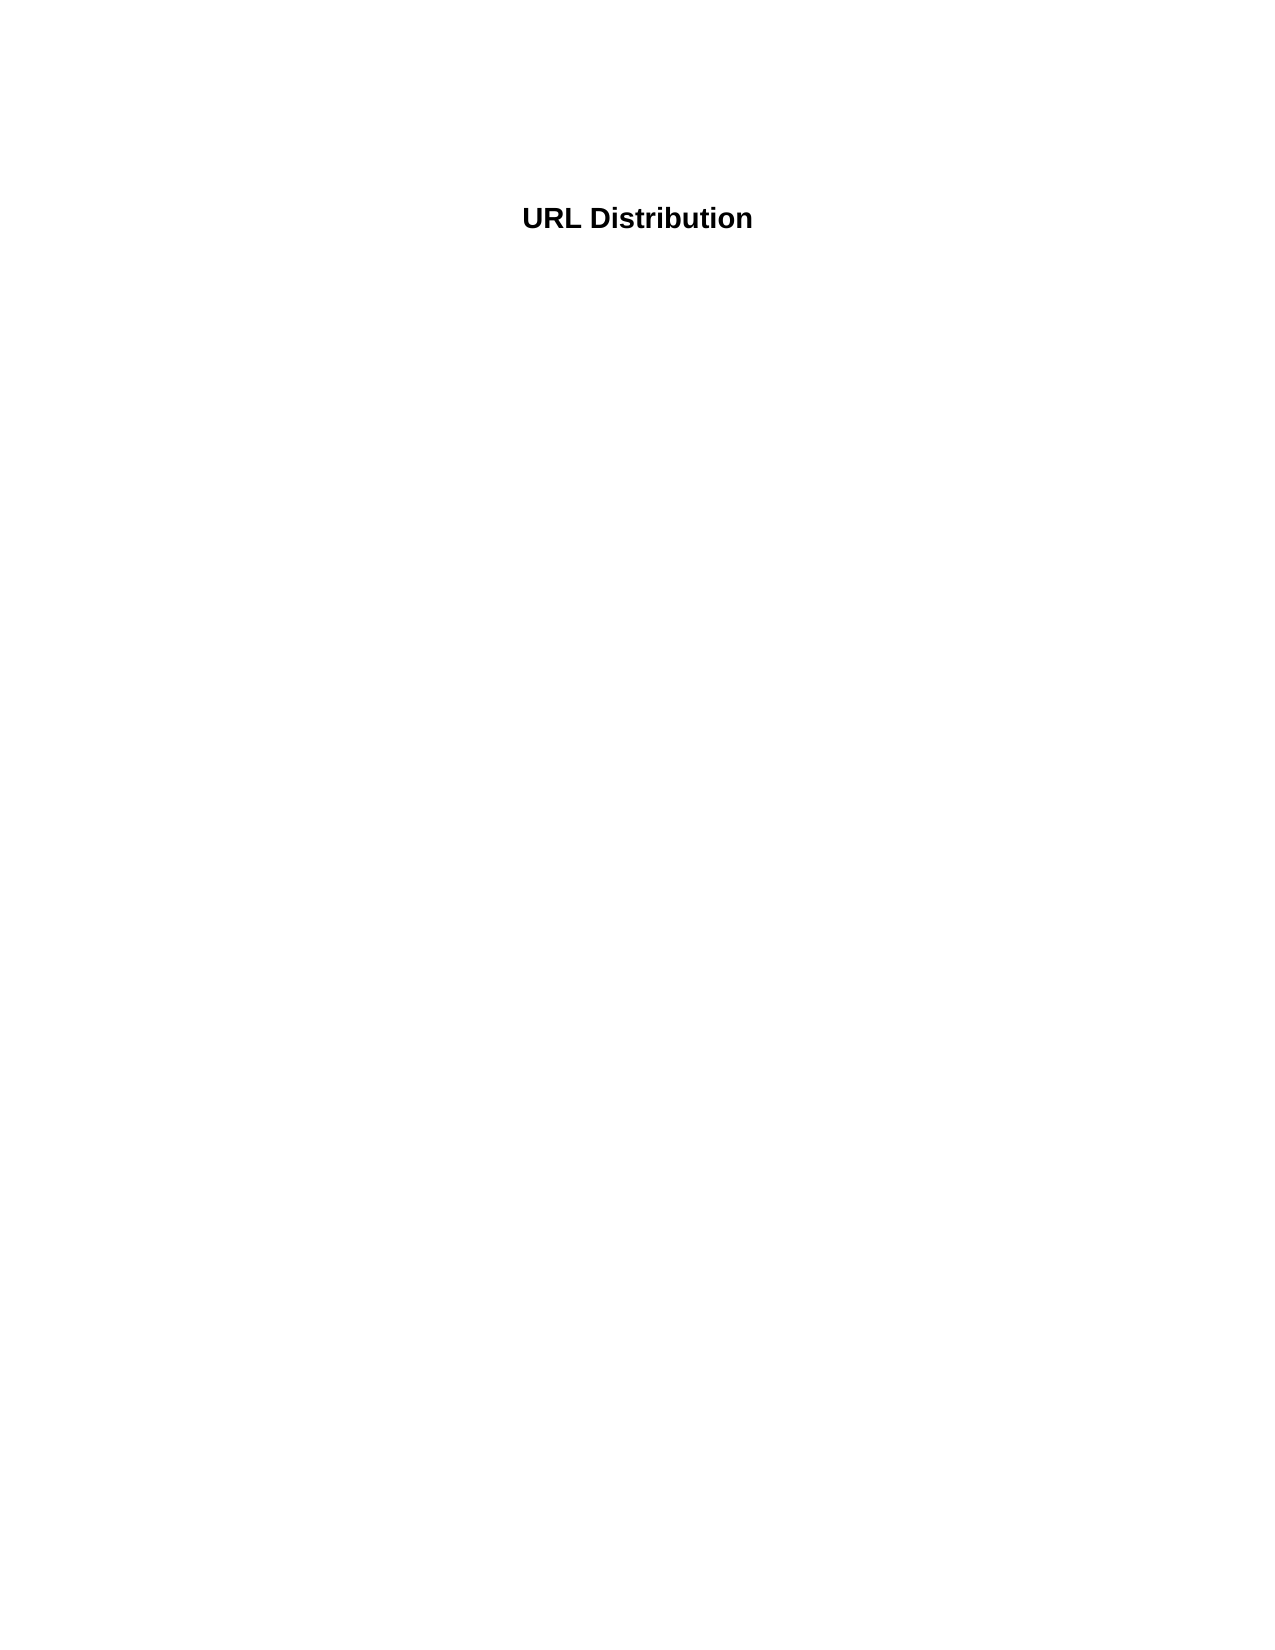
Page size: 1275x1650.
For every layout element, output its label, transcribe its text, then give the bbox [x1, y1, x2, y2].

subtitle URL Distribution [118, 201, 1157, 235]
